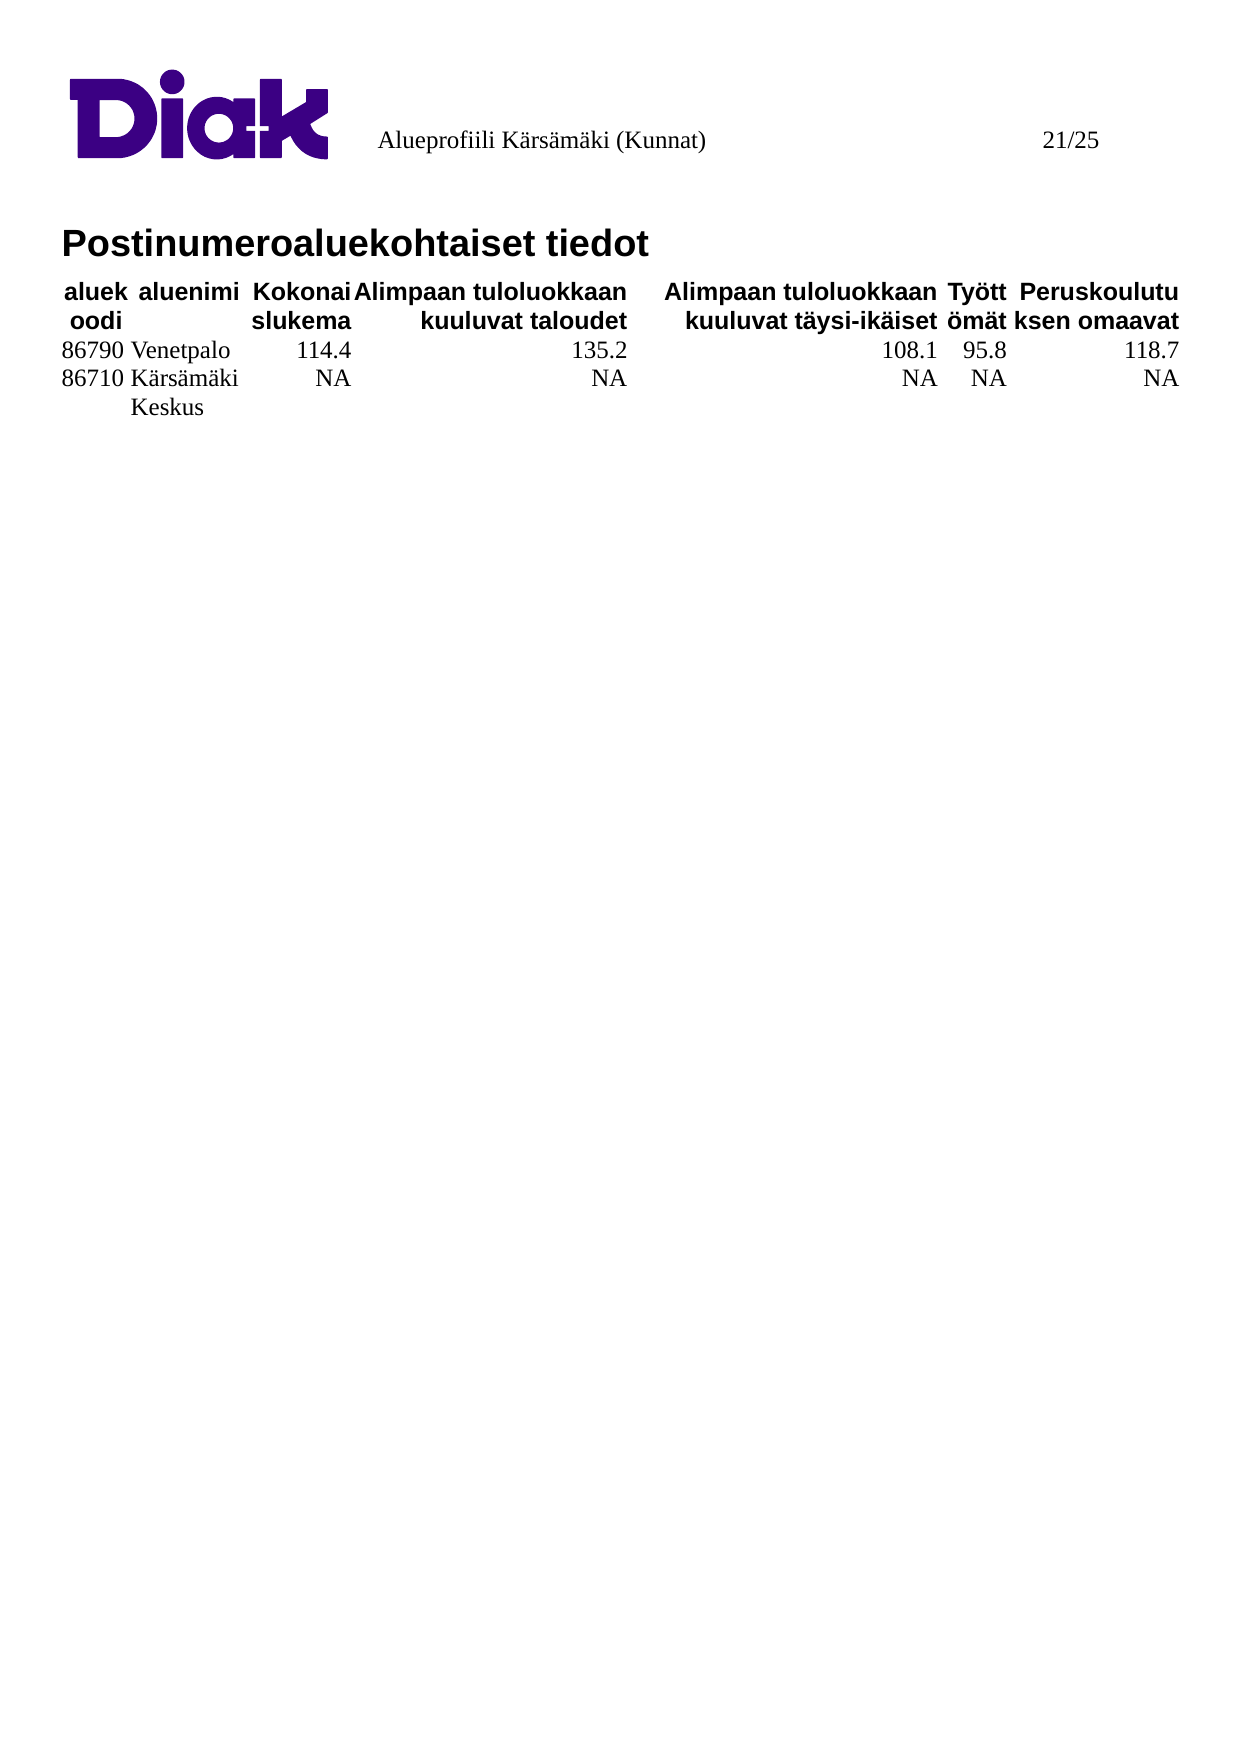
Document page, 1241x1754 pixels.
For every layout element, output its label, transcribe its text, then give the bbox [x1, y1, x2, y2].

table_header aluenimi [130, 277, 248, 335]
table_cell 135.2 [351, 335, 627, 363]
table_cell 118.7 [1007, 335, 1179, 363]
table_cell Venetpalo [130, 335, 248, 363]
table_cell 86710 [61, 364, 130, 421]
table_cell 108.1 [627, 335, 938, 363]
table_cell NA [1007, 364, 1179, 421]
table_cell NA [938, 364, 1007, 421]
table_cell 86790 [61, 335, 130, 363]
table_cell Kärsämäki Keskus [130, 364, 248, 421]
table_cell 114.4 [248, 335, 351, 363]
table_cell NA [351, 364, 627, 421]
table_header Työttömät [938, 277, 1007, 335]
table_cell 95.8 [938, 335, 1007, 363]
table_cell NA [627, 364, 938, 421]
table_header Alimpaan tuloluokkaan kuuluvat täysi-ikäiset [627, 277, 938, 335]
table_header Peruskoulutuksen omaavat [1007, 277, 1179, 335]
table_header aluekoodi [61, 277, 130, 335]
table_header Kokonaislukema [248, 277, 351, 335]
table_cell NA [248, 364, 351, 421]
table_header Alimpaan tuloluokkaan kuuluvat taloudet [351, 277, 627, 335]
subtitle Postinumeroaluekohtaiset tiedot [61, 221, 1179, 265]
